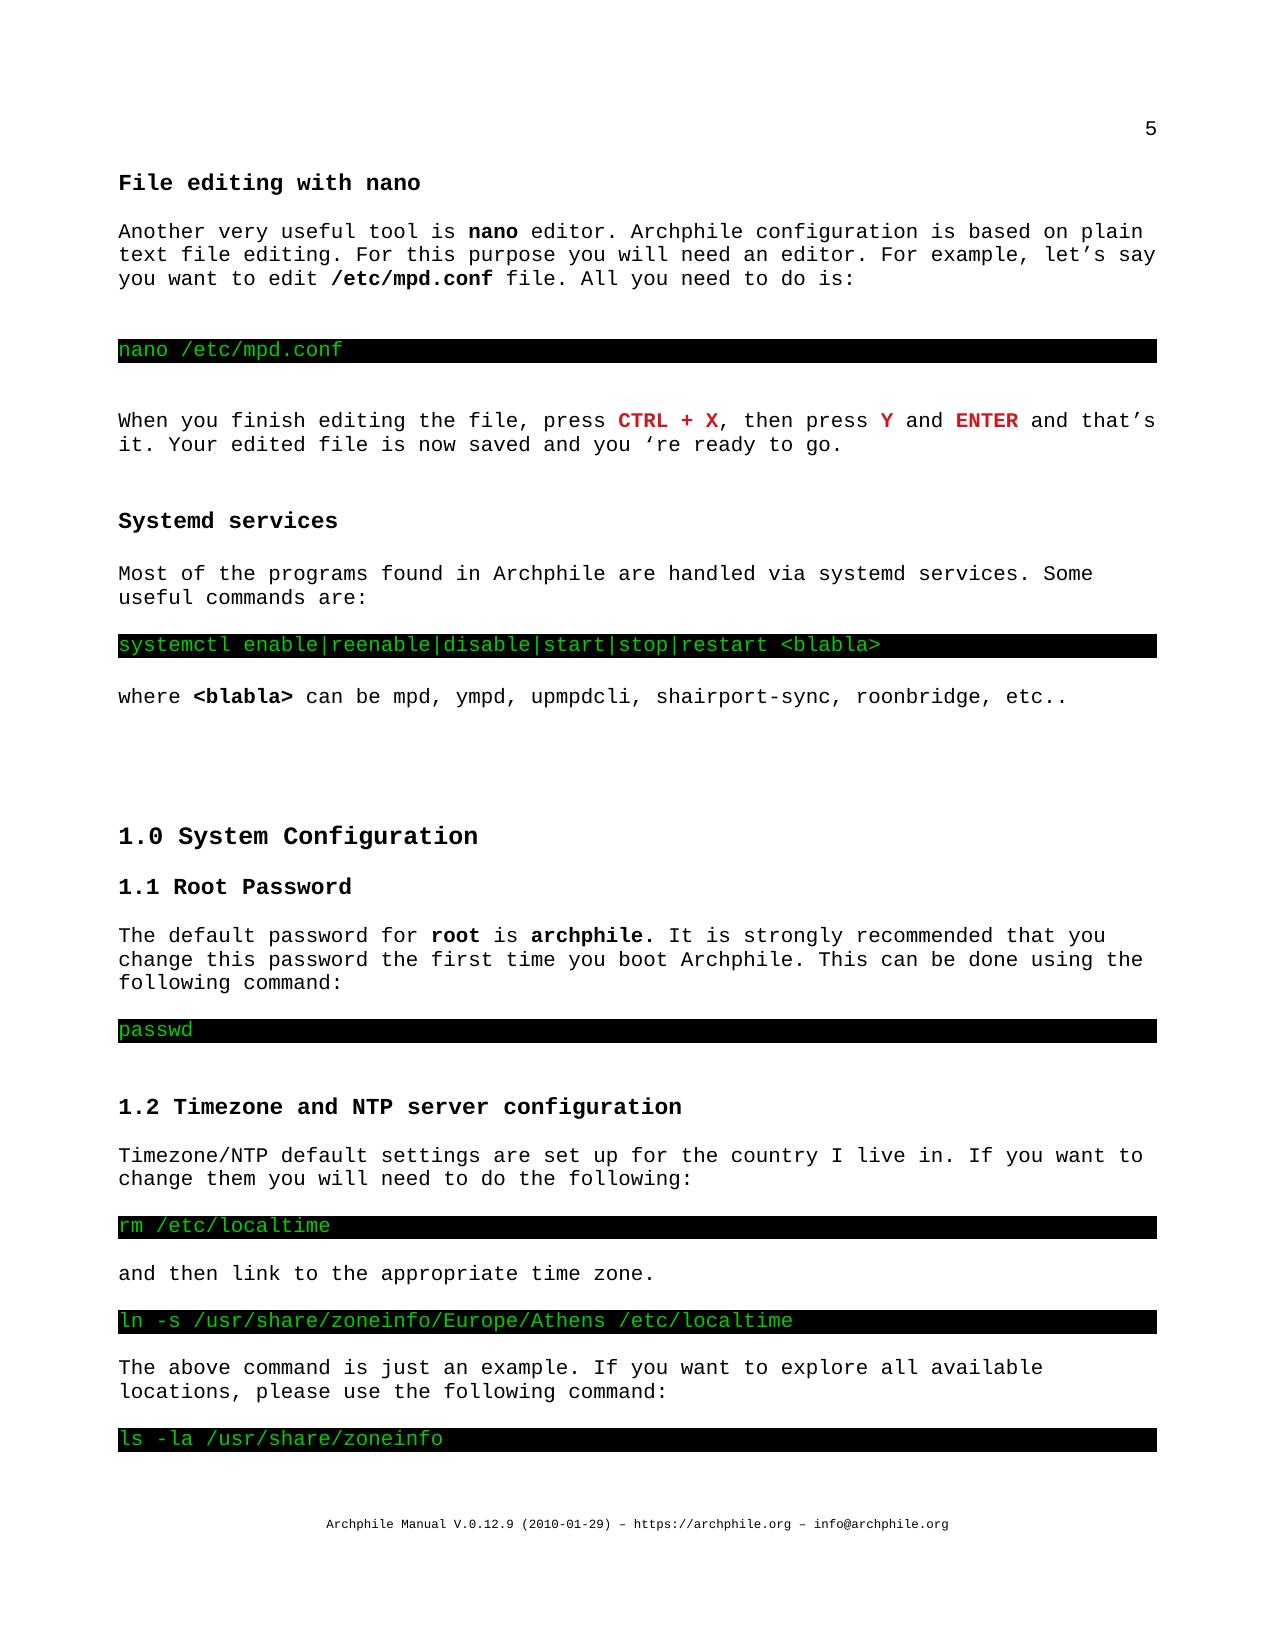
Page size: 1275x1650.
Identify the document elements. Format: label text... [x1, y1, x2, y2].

text 1.2 Timezone and NTP server configuration [118, 1095, 1157, 1121]
text Most of the programs found in Archphile are handled via systemd services. Some useful commands are: [118, 563, 1157, 611]
text 1.0 System Configuration [118, 823, 1157, 852]
text 1.1 Root Password [118, 875, 1157, 901]
text File editing with nano [118, 171, 1157, 197]
text systemctl enable|reenable|disable|start|stop|restart <blabla> [118, 634, 1157, 658]
text When you finish editing the file, press CTRL + X, then press Y and ENTER and that’s it. Your edited file is now saved and you ‘re ready to go. [118, 410, 1157, 457]
text Another very useful tool is nano editor. Archphile configuration is based on plain text file editing. For this purpose you will need an editor. For example, let’s say you want to edit /etc/mpd.conf file. All you need to do is: [118, 221, 1157, 292]
text ln -s /usr/share/zoneinfo/Europe/Athens /etc/localtime [118, 1310, 1157, 1334]
text The default password for root is archphile. It is strongly recommended that you change this password the first time you boot Archphile. This can be done using the following command: [118, 925, 1157, 996]
text where <blabla> can be mpd, ympd, upmpdcli, shairport-sync, roonbridge, etc.. [118, 686, 1157, 710]
text ls -la /usr/share/zoneinfo [118, 1428, 1157, 1452]
text and then link to the appropriate time zone. [118, 1263, 1157, 1286]
text nano /etc/mpd.conf [118, 339, 1157, 363]
text Timezone/NTP default settings are set up for the country I live in. If you want to change them you will need to do the following: [118, 1144, 1157, 1192]
text passwd [118, 1019, 1157, 1043]
text Systemd services [118, 509, 1157, 535]
text rm /etc/localtime [118, 1216, 1157, 1239]
text The above command is just an example. If you want to explore all available locations, please use the following command: [118, 1357, 1157, 1405]
